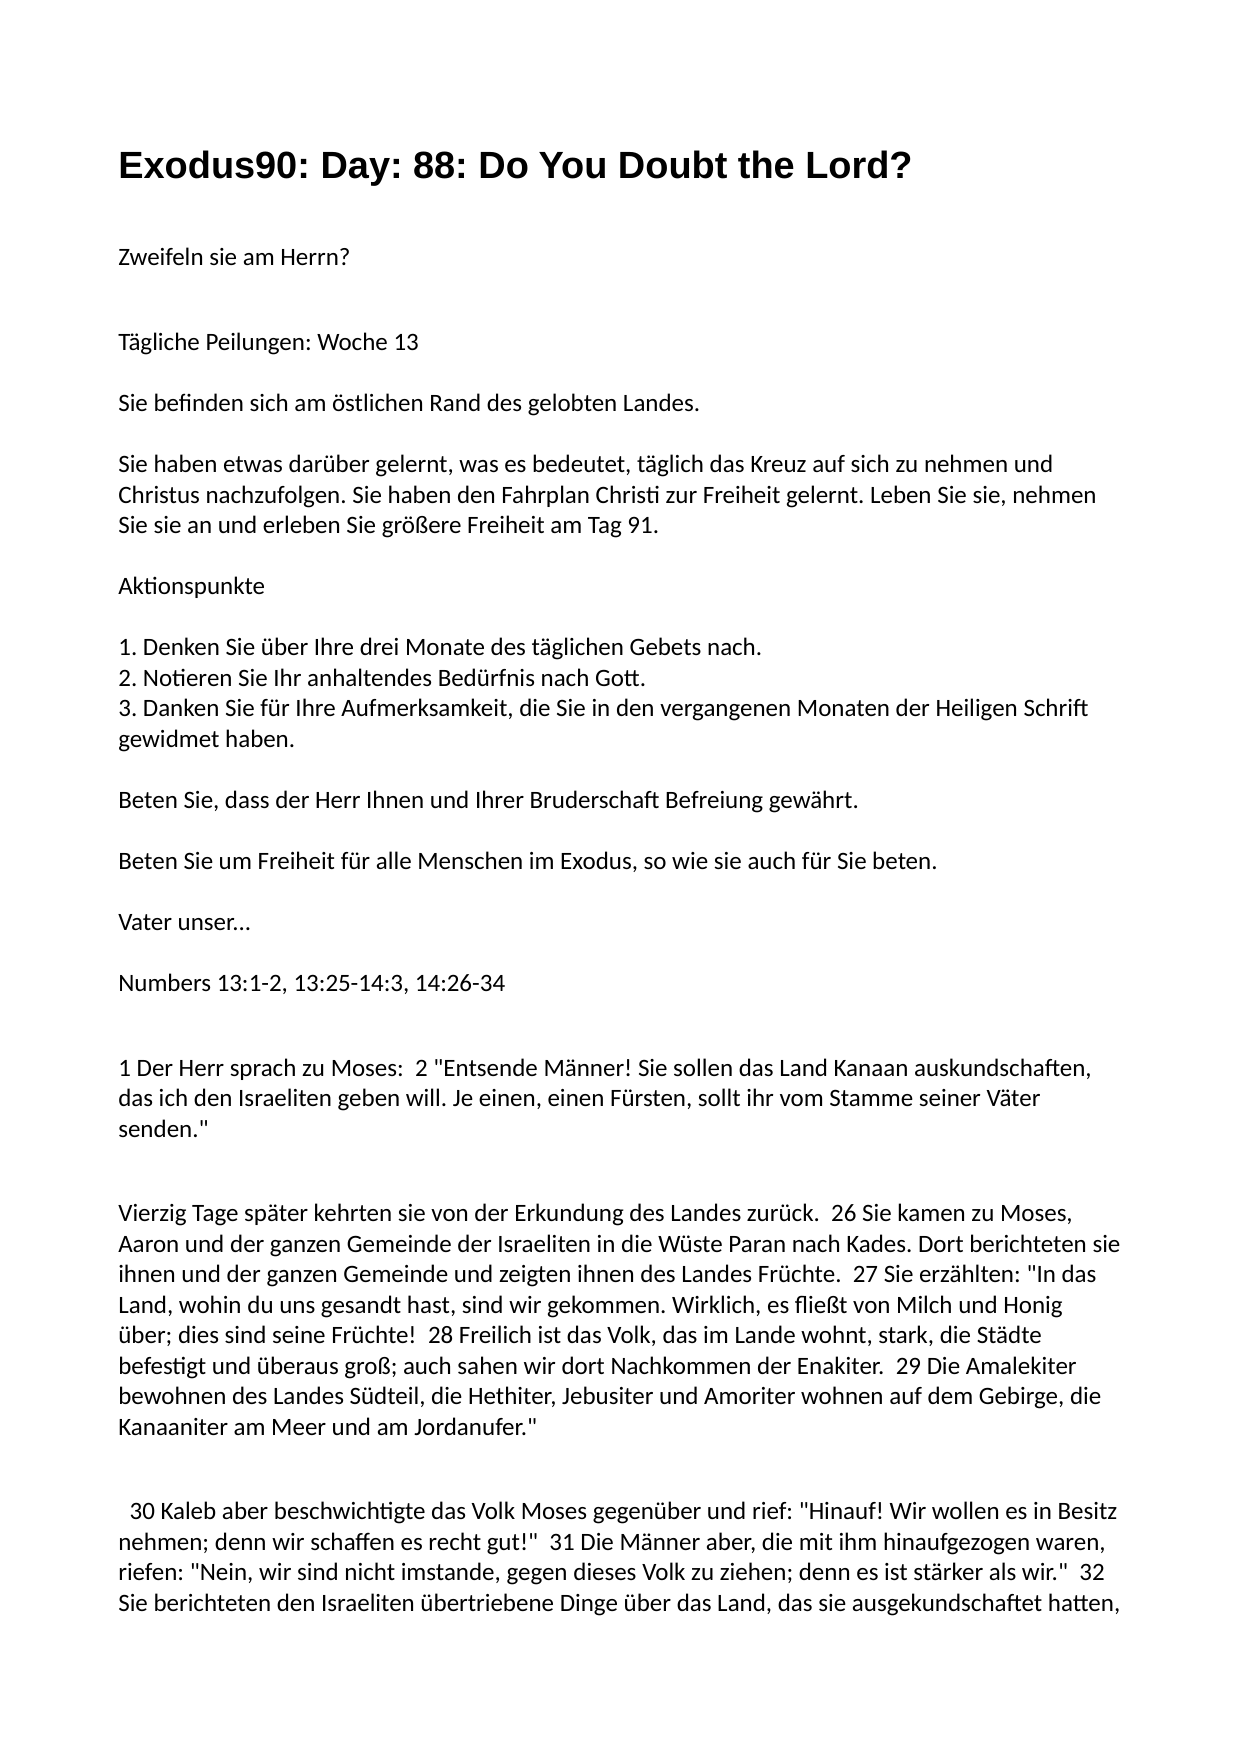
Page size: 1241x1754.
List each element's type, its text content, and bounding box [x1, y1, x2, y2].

text Vierzig Tage später kehrten sie von der Erkundung des Landes zurück. 26 Sie kamen zu Moses, Aaron und der ganzen Gemeinde der Israeliten in die Wüste Paran nach Kades. Dort berichteten sie ihnen und der ganzen Gemeinde und zeigten ihnen des Landes Früchte. 27 Sie erzählten: "In das Land, wohin du uns gesandt hast, sind wir gekommen. Wirklich, es fließt von Milch und Honig über; dies sind seine Früchte! 28 Freilich ist das Volk, das im Lande wohnt, stark, die Städte befestigt und überaus groß; auch sahen wir dort Nachkommen der Enakiter. 29 Die Amalekiter bewohnen des Landes Südteil, die Hethiter, Jebusiter und Amoriter wohnen auf dem Gebirge, die Kanaaniter am Meer und am Jordanufer." [118, 1197, 1122, 1441]
subtitle Exodus90: Day: 88: Do You Doubt the Lord? [118, 143, 1122, 187]
text Tägliche Peilungen: Woche 13 Sie befinden sich am östlichen Rand des gelobten Landes. Sie haben etwas darüber gelernt, was es bedeutet, täglich das Kreuz auf sich zu nehmen und Christus nachzufolgen. Sie haben den Fahrplan Christi zur Freiheit gelernt. Leben Sie sie, nehmen Sie sie an und erleben Sie größere Freiheit am Tag 91. Aktionspunkte 1. Denken Sie über Ihre drei Monate des täglichen Gebets nach. 2. Notieren Sie Ihr anhaltendes Bedürfnis nach Gott. 3. Danken Sie für Ihre Aufmerksamkeit, die Sie in den vergangenen Monaten der Heiligen Schrift gewidmet haben. Beten Sie, dass der Herr Ihnen und Ihrer Bruderschaft Befreiung gewährt. Beten Sie um Freiheit für alle Menschen im Exodus, so wie sie auch für Sie beten. Vater unser... Numbers 13:1-2, 13:25-14:3, 14:26-34 [118, 326, 1122, 998]
text Zweifeln sie am Herrn? [118, 242, 1122, 272]
text 1 Der Herr sprach zu Moses: 2 "Entsende Männer! Sie sollen das Land Kanaan auskundschaften, das ich den Israeliten geben will. Je einen, einen Fürsten, sollt ihr vom Stamme seiner Väter senden." [118, 1052, 1122, 1143]
text 30 Kaleb aber beschwichtigte das Volk Moses gegenüber und rief: "Hinauf! Wir wollen es in Besitz nehmen; denn wir schaffen es recht gut!" 31 Die Männer aber, die mit ihm hinaufgezogen waren, riefen: "Nein, wir sind nicht imstande, gegen dieses Volk zu ziehen; denn es ist stärker als wir." 32 Sie berichteten den Israeliten übertriebene Dinge über das Land, das sie ausgekundschaftet hatten, [118, 1496, 1122, 1618]
